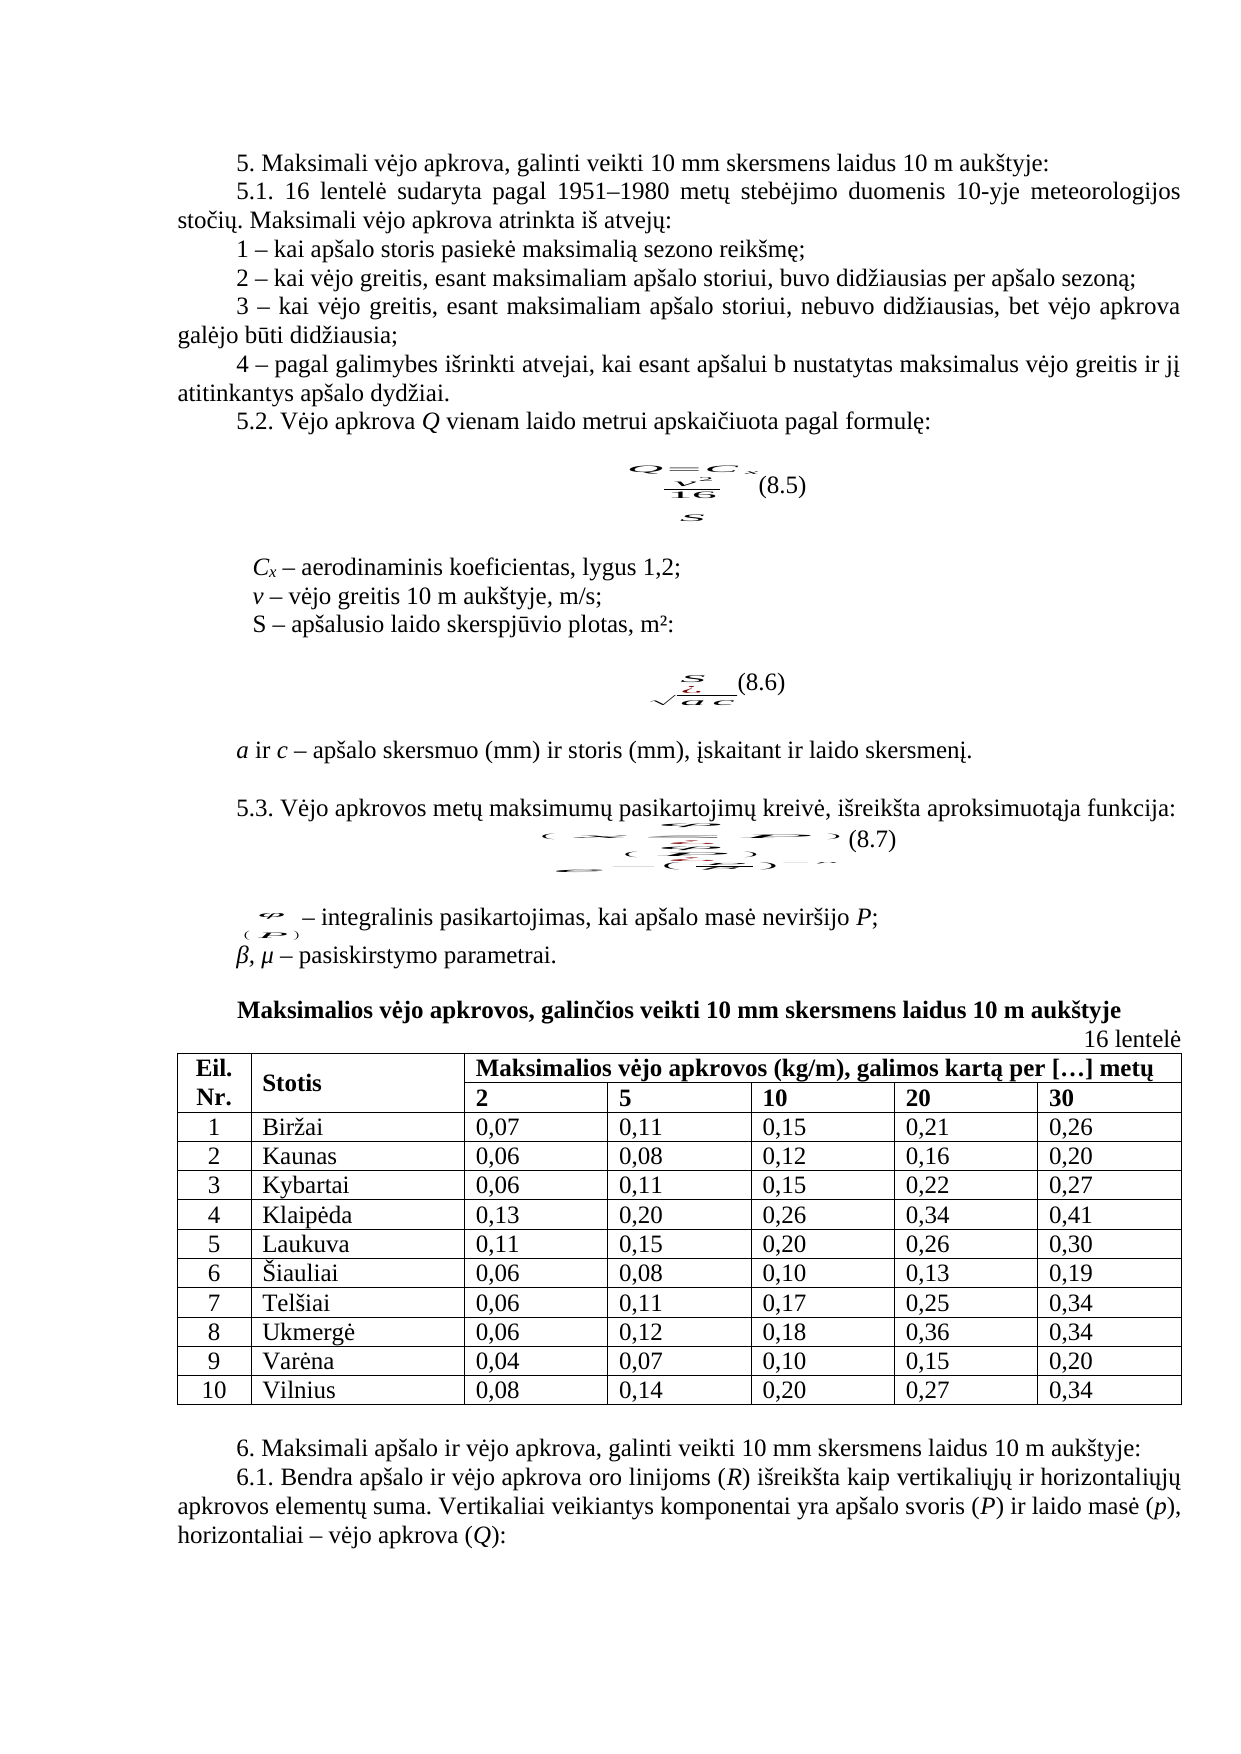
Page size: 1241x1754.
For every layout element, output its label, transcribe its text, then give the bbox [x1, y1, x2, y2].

text 2 – kai vėjo greitis, esant maksimaliam apšalo storiui, buvo didžiausias per apšalo sezoną; [177, 263, 1181, 291]
text v – vėjo greitis 10 m aukštyje, m/s; [177, 581, 1181, 609]
text (8.6) [177, 667, 1181, 707]
text a ir c – apšalo skersmuo (mm) ir storis (mm), įskaitant ir laido skersmenį. [177, 736, 1181, 764]
text – integralinis pasikartojimas, kai apšalo masė neviršijo P; [177, 902, 1181, 940]
text 5.1. 16 lentelė sudaryta pagal 1951–1980 metų stebėjimo duomenis 10-yje meteorologijos stočių. Maksimali vėjo apkrova atrinkta iš atvejų: [177, 176, 1181, 234]
text 4 – pagal galimybes išrinkti atvejai, kai esant apšalui b nustatytas maksimalus vėjo greitis ir jį atitinkantys apšalo dydžiai. [177, 349, 1181, 406]
text 6. Maksimali apšalo ir vėjo apkrova, galinti veikti 10 mm skersmens laidus 10 m aukštyje: [177, 1433, 1181, 1462]
text Cx – aerodinaminis koeficientas, lygus 1,2; [177, 552, 1181, 581]
text S – apšalusio laido skerspjūvio plotas, m²: [177, 609, 1181, 638]
text Maksimalios vėjo apkrovos, galinčios veikti 10 mm skersmens laidus 10 m aukštyje [177, 995, 1181, 1024]
text (8.7) [177, 822, 1181, 873]
text 5. Maksimali vėjo apkrova, galinti veikti 10 mm skersmens laidus 10 m aukštyje: [177, 148, 1181, 176]
text 16 lentelė [177, 1024, 1181, 1053]
text β, μ – pasiskirstymo parametrai. [177, 940, 1181, 969]
text 5.3. Vėjo apkrovos metų maksimumų pasikartojimų kreivė, išreikšta aproksimuotąja funkcija: [177, 793, 1181, 822]
text 3 – kai vėjo greitis, esant maksimaliam apšalo storiui, nebuvo didžiausias, bet vėjo apkrova galėjo būti didžiausia; [177, 291, 1181, 349]
text 5.2. Vėjo apkrova Q vienam laido metrui apskaičiuota pagal formulę: [177, 406, 1181, 435]
text 6.1. Bendra apšalo ir vėjo apkrova oro linijoms (R) išreikšta kaip vertikaliųjų ir horizontaliųjų apkrovos elementų suma. Vertikaliai veikiantys komponentai yra apšalo svoris (P) ir laido masė (p), horizontaliai – vėjo apkrova (Q): [177, 1462, 1181, 1548]
text (8.5) [177, 464, 1181, 523]
text 1 – kai apšalo storis pasiekė maksimalią sezono reikšmę; [177, 234, 1181, 263]
